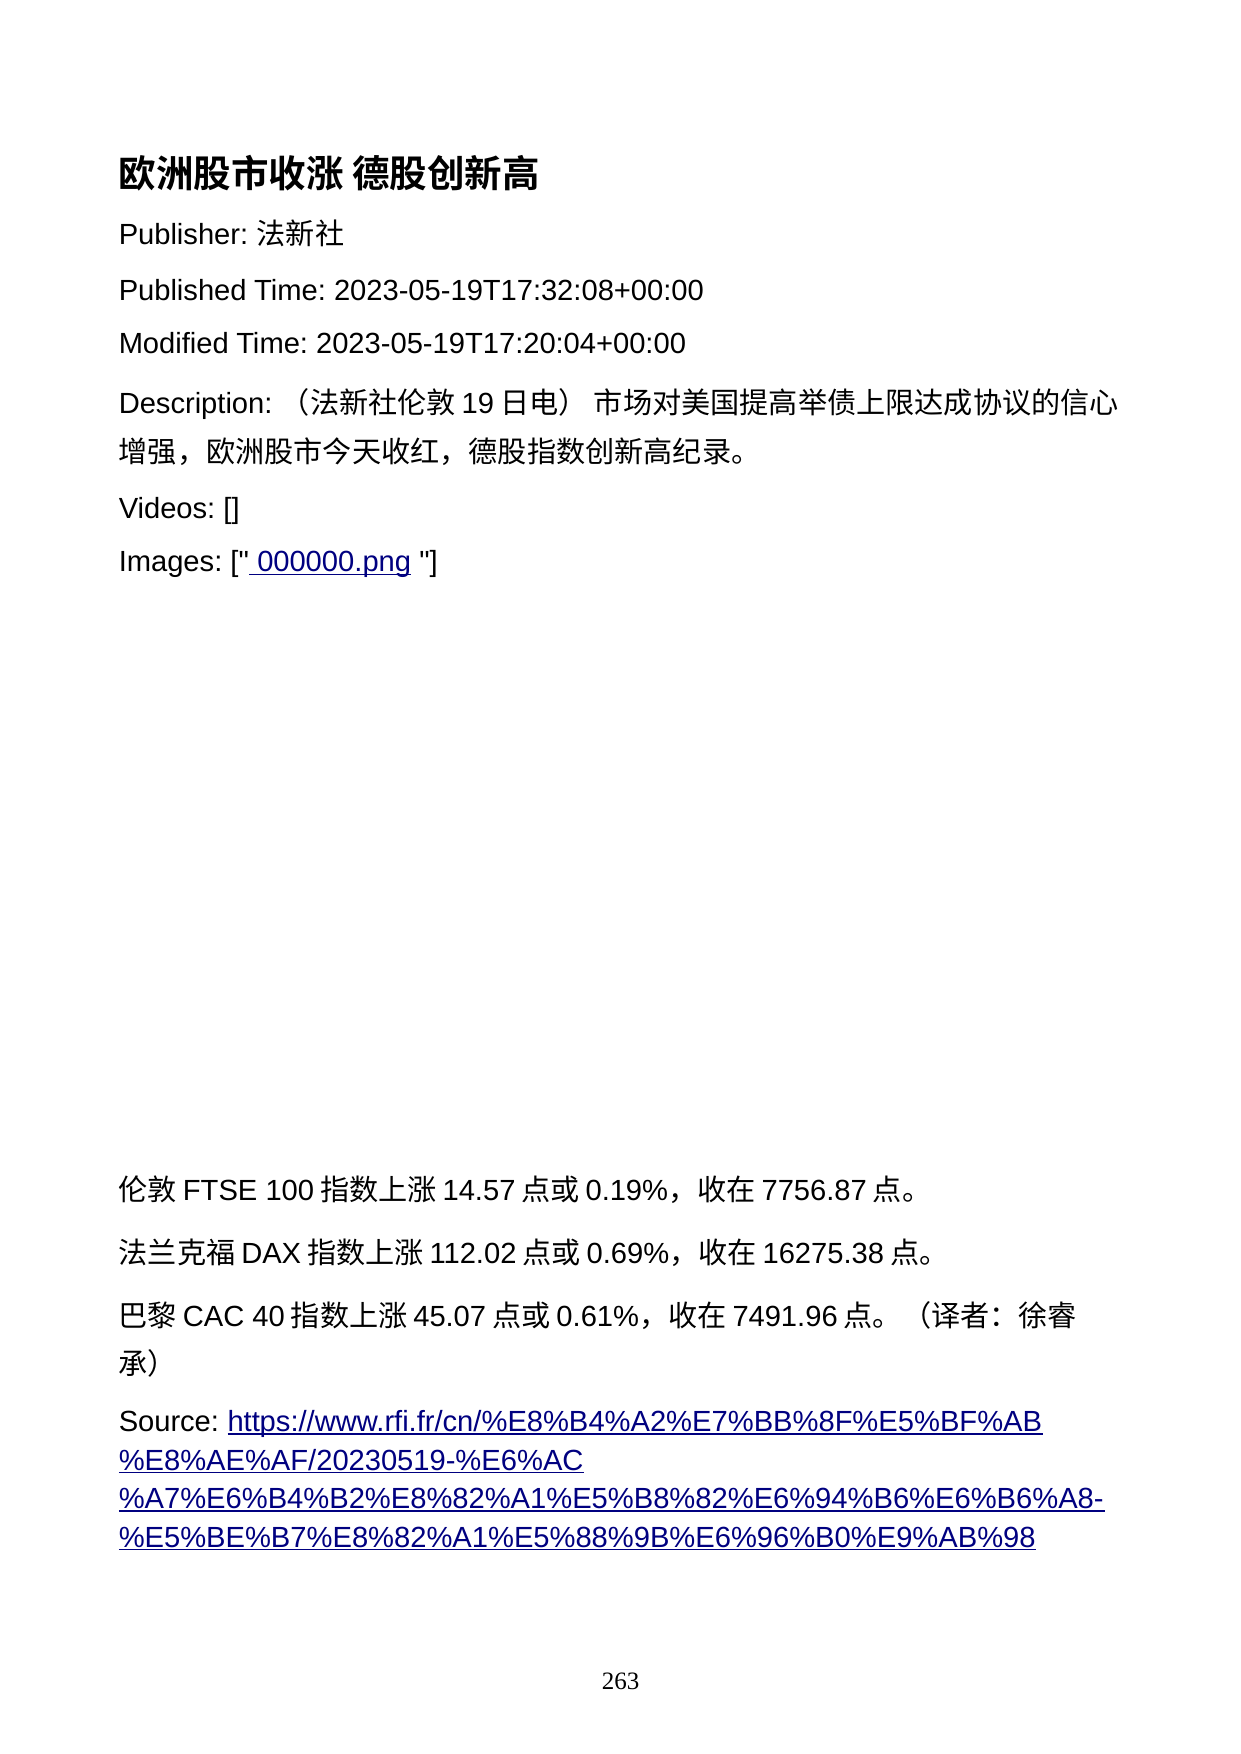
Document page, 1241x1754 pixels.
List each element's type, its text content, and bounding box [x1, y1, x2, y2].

text Publisher: 法新社 [118, 210, 1122, 253]
text Images: [" 000000.png "] [118, 544, 1122, 578]
text Published Time: 2023-05-19T17:32:08+00:00 [118, 273, 1122, 307]
text Videos: [] [118, 491, 1122, 525]
text 法兰克福DAX指数上涨112.02点或0.69%，收在16275.38点。 [118, 1229, 1122, 1271]
text 巴黎CAC 40指数上涨45.07点或0.61%，收在7491.96点。（译者：徐睿承） [118, 1292, 1122, 1383]
text Description: （法新社伦敦19日电） 市场对美国提高举债上限达成协议的信心增强，欧洲股市今天收红，德股指数创新高纪录。 [118, 380, 1122, 471]
text Source: https://www.rfi.fr/cn/%E8%B4%A2%E7%BB%8F%E5%BF%AB%E8%AE%AF/20230519-%E6%AC%A7%E6%B4%B2%E8%82%A1%E5%B8%82%E6%94%B6%E6%B6%A8-%E5%BE%B7%E8%82%A1%E5%88%9B%E6%96%B0%E9%AB%98 [118, 1404, 1122, 1553]
text Modified Time: 2023-05-19T17:20:04+00:00 [118, 327, 1122, 360]
subtitle 欧洲股市收涨 德股创新高 [118, 143, 1122, 198]
text 伦敦FTSE 100指数上涨14.57点或0.19%，收在7756.87点。 [118, 1166, 1122, 1208]
